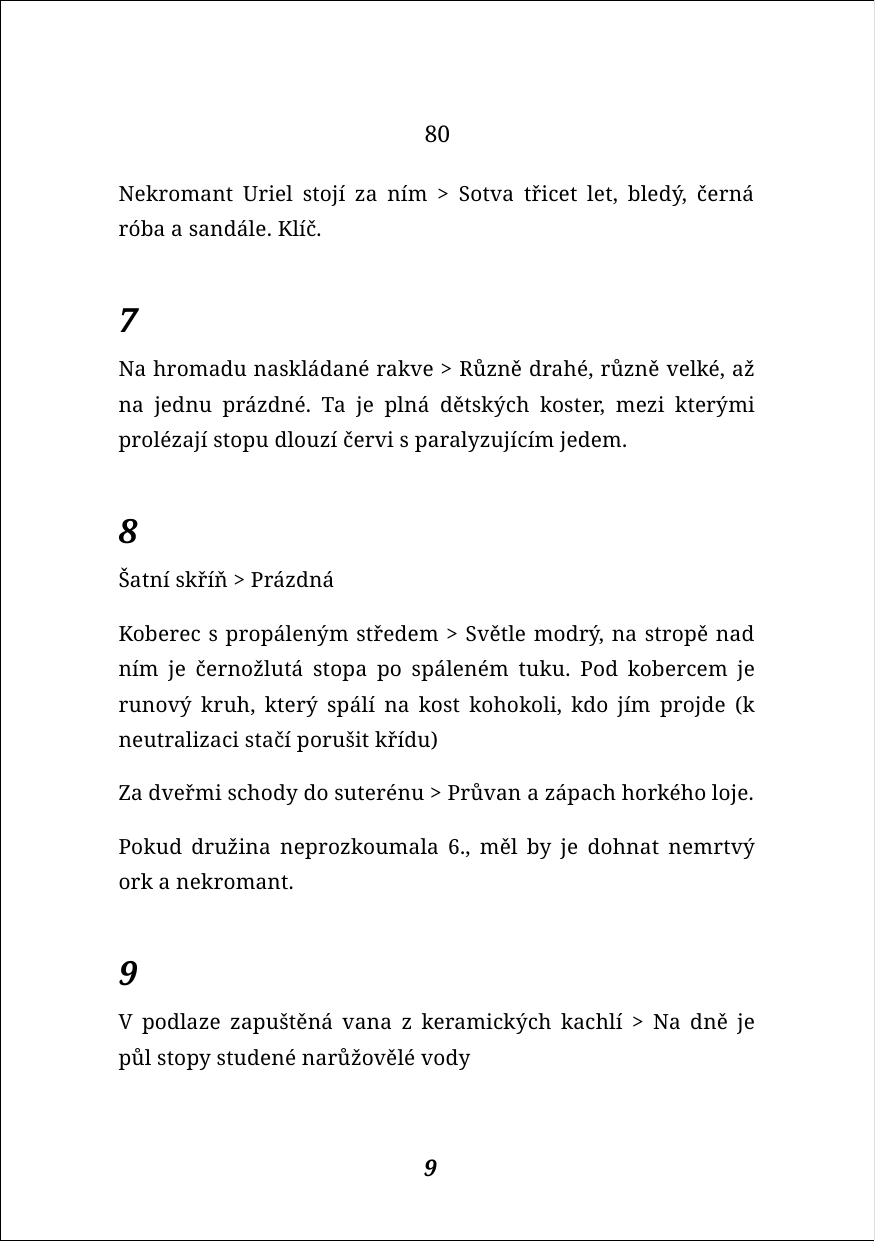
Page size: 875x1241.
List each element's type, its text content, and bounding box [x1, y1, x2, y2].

text Pokud družina neprozkoumala 6., měl by je dohnat nemrtvý ork a nekromant. [118, 832, 756, 896]
text Za dveřmi schody do suterénu > Průvan a zápach horkého loje. [118, 778, 756, 807]
text Nekromant Uriel stojí za ním > Sotva třicet let, bledý, černá róba a sandále. Klíč. [118, 179, 756, 243]
text Šatní skříň > Prázdná [118, 566, 756, 594]
text V podlaze zapuštěná vana z keramických kachlí > Na dně je půl stopy studené narůžovělé vody [118, 1007, 756, 1071]
subtitle 9 [118, 950, 756, 996]
subtitle 8 [118, 508, 756, 554]
text Koberec s propáleným středem > Světle modrý, na stropě nad ním je černožlutá stopa po spáleném tuku. Pod kobercem je runový kruh, který spálí na kost kohokoli, kdo jím projde (k neutralizaci stačí porušit křídu) [118, 619, 756, 754]
text Na hromadu naskládané rakve > Různě drahé, různě velké, až na jednu prázdné. Ta je plná dětských koster, mezi kterými prolézají stopu dlouzí červi s paralyzujícím jedem. [118, 354, 756, 454]
subtitle 7 [118, 297, 756, 343]
